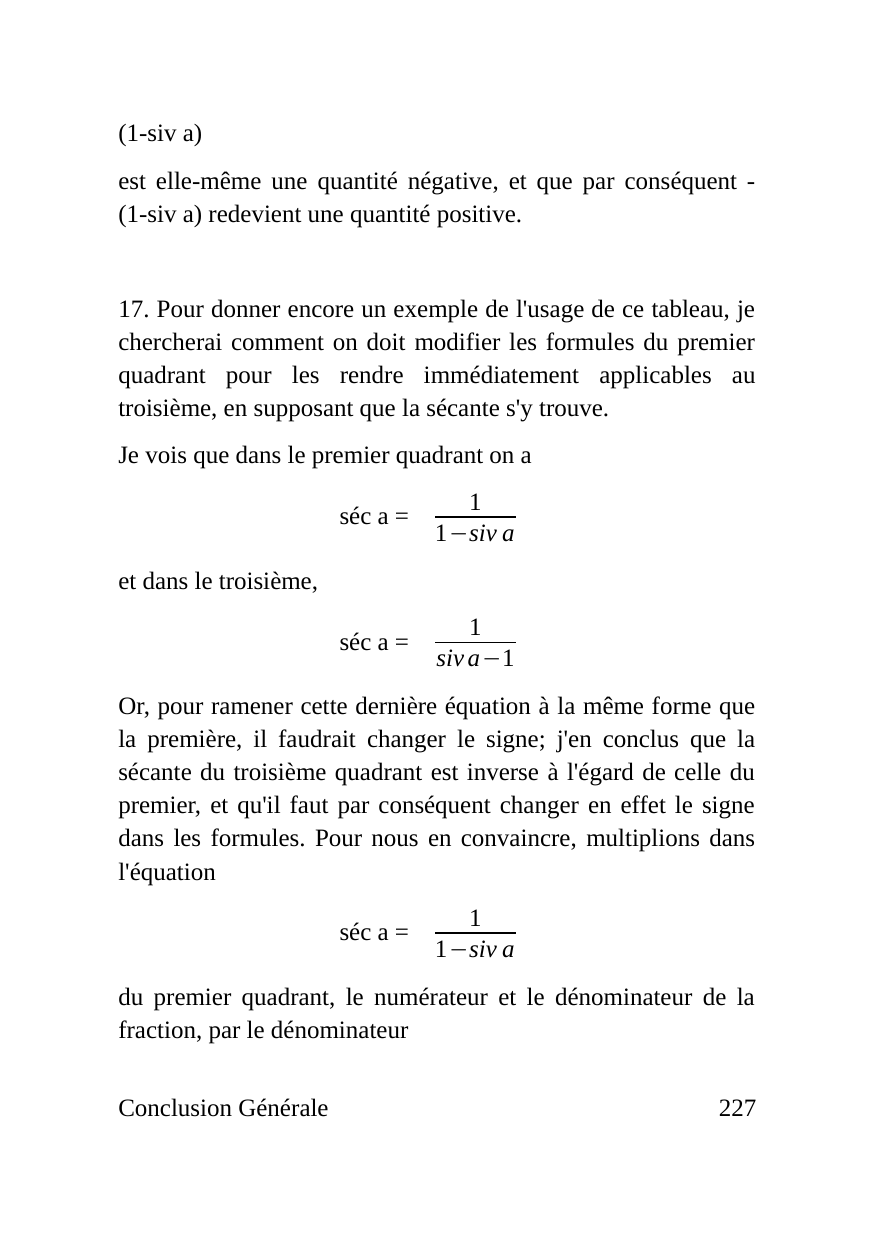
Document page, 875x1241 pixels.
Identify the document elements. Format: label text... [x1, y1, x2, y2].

text séc a = [118, 614, 756, 673]
text du premier quadrant, le numérateur et le dénominateur de la fraction, par le dénominateur [118, 982, 756, 1044]
text Je vois que dans le premier quadrant on a [118, 441, 756, 469]
text séc a = [118, 488, 756, 547]
text 17. Pour donner encore un exemple de l'usage de ce tableau, je chercherai comment on doit modifier les formules du premier quadrant pour les rendre immédiatement applicables au troisième, en supposant que la sécante s'y trouve. [118, 294, 756, 422]
text séc a = [118, 904, 756, 963]
text (1-siv a) [118, 118, 756, 147]
text Or, pour ramener cette dernière équation à la même forme que la première, il faudrait changer le signe; j'en conclus que la sécante du troisième quadrant est inverse à l'égard de celle du premier, et qu'il faut par conséquent changer en effet le signe dans les formules. Pour nous en convaincre, multiplions dans l'équation [118, 691, 756, 885]
text et dans le troisième, [118, 566, 756, 595]
text est elle-même une quantité négative, et que par conséquent - (1-siv a) redevient une quantité positive. [118, 166, 756, 227]
